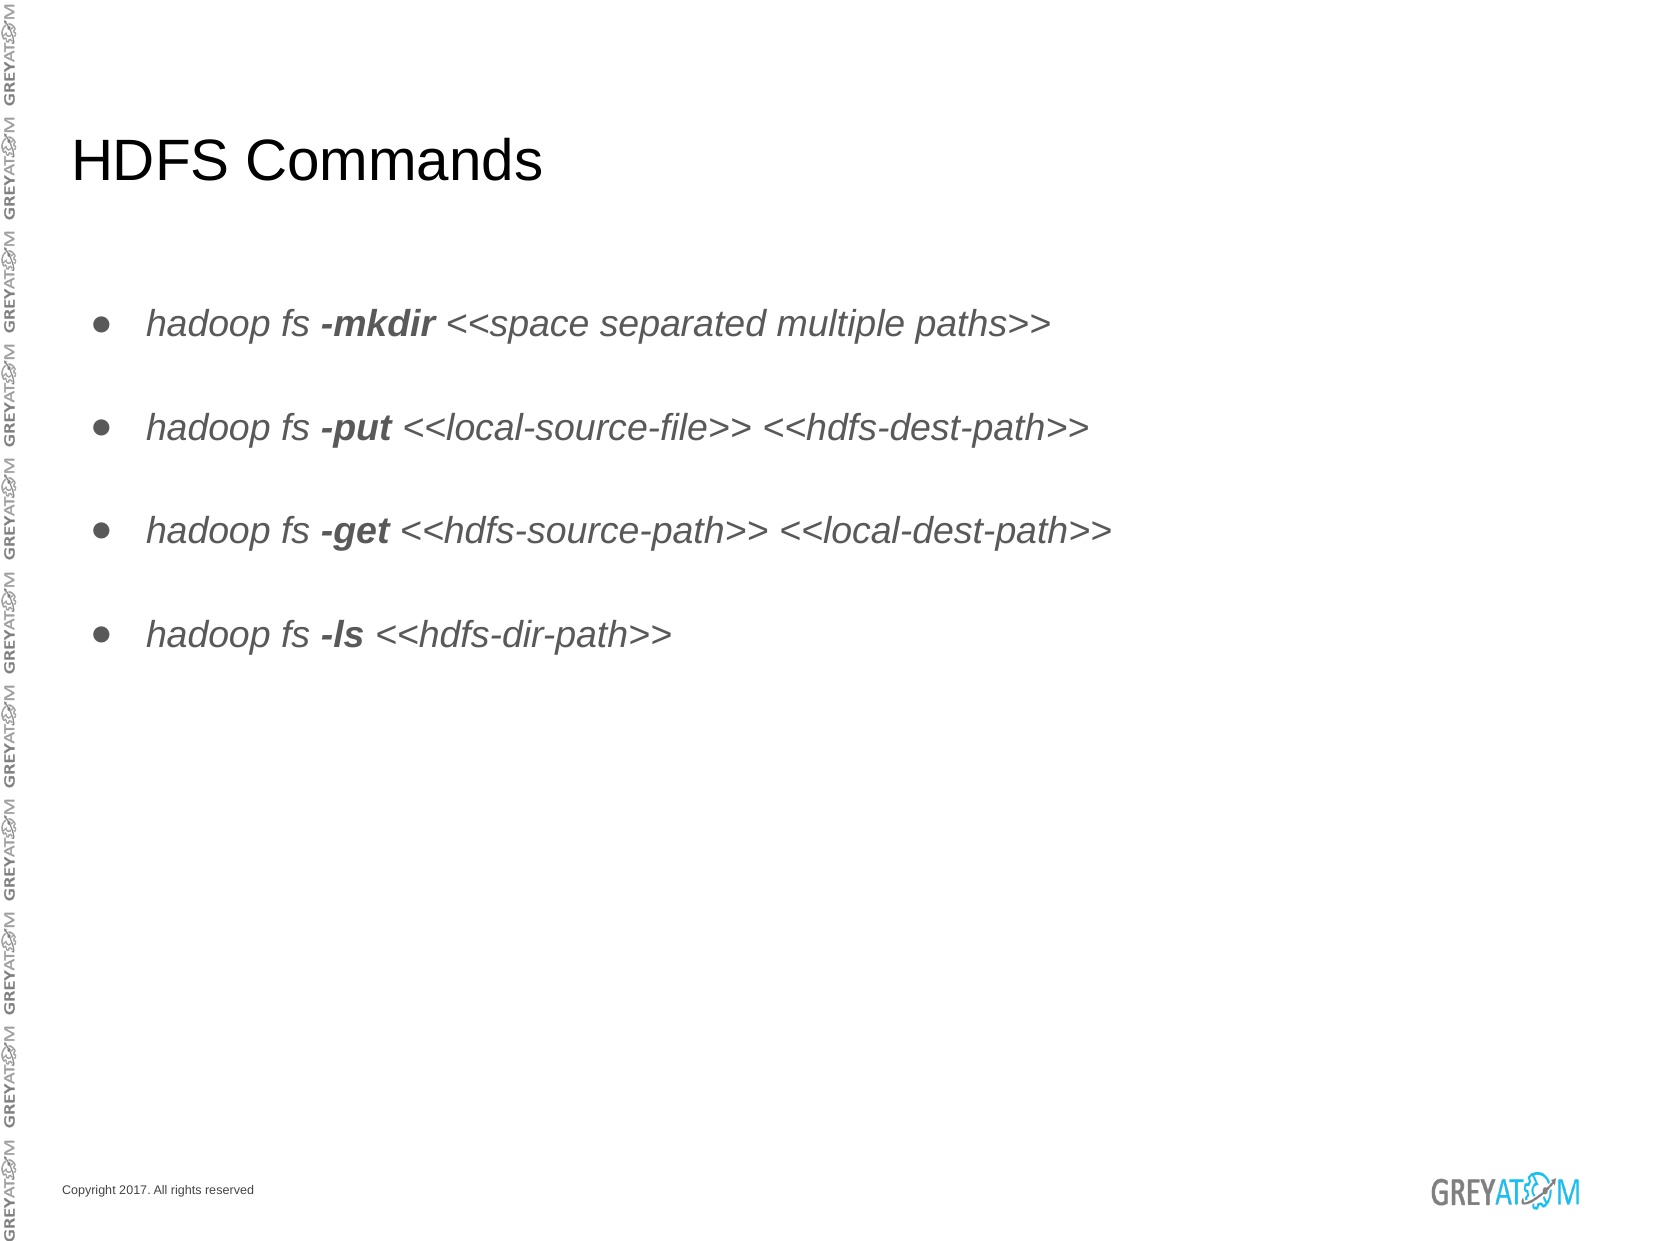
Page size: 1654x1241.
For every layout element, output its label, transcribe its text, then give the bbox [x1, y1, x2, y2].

picture [1, 4, 17, 106]
text_box hadoop fs -mkdir <<space separated multiple paths>> hadoop fs -put <<local-source-file>> <<hdfs-dest-path>> hadoop fs -get <<hdfs-source-path>> <<local-dest-path>> hadoop fs -ls <<hdfs-dir-path>> [56, 277, 1597, 1142]
picture [1, 344, 17, 447]
picture [1, 912, 17, 1015]
picture [1, 685, 17, 788]
picture [1, 117, 17, 220]
picture [1, 1026, 17, 1128]
picture [1, 799, 17, 901]
picture [1, 572, 17, 674]
picture [1, 231, 17, 333]
text_box HDFS Commands [56, 107, 1597, 245]
picture [1, 1140, 17, 1241]
picture [1, 458, 17, 560]
picture [1430, 1168, 1581, 1212]
